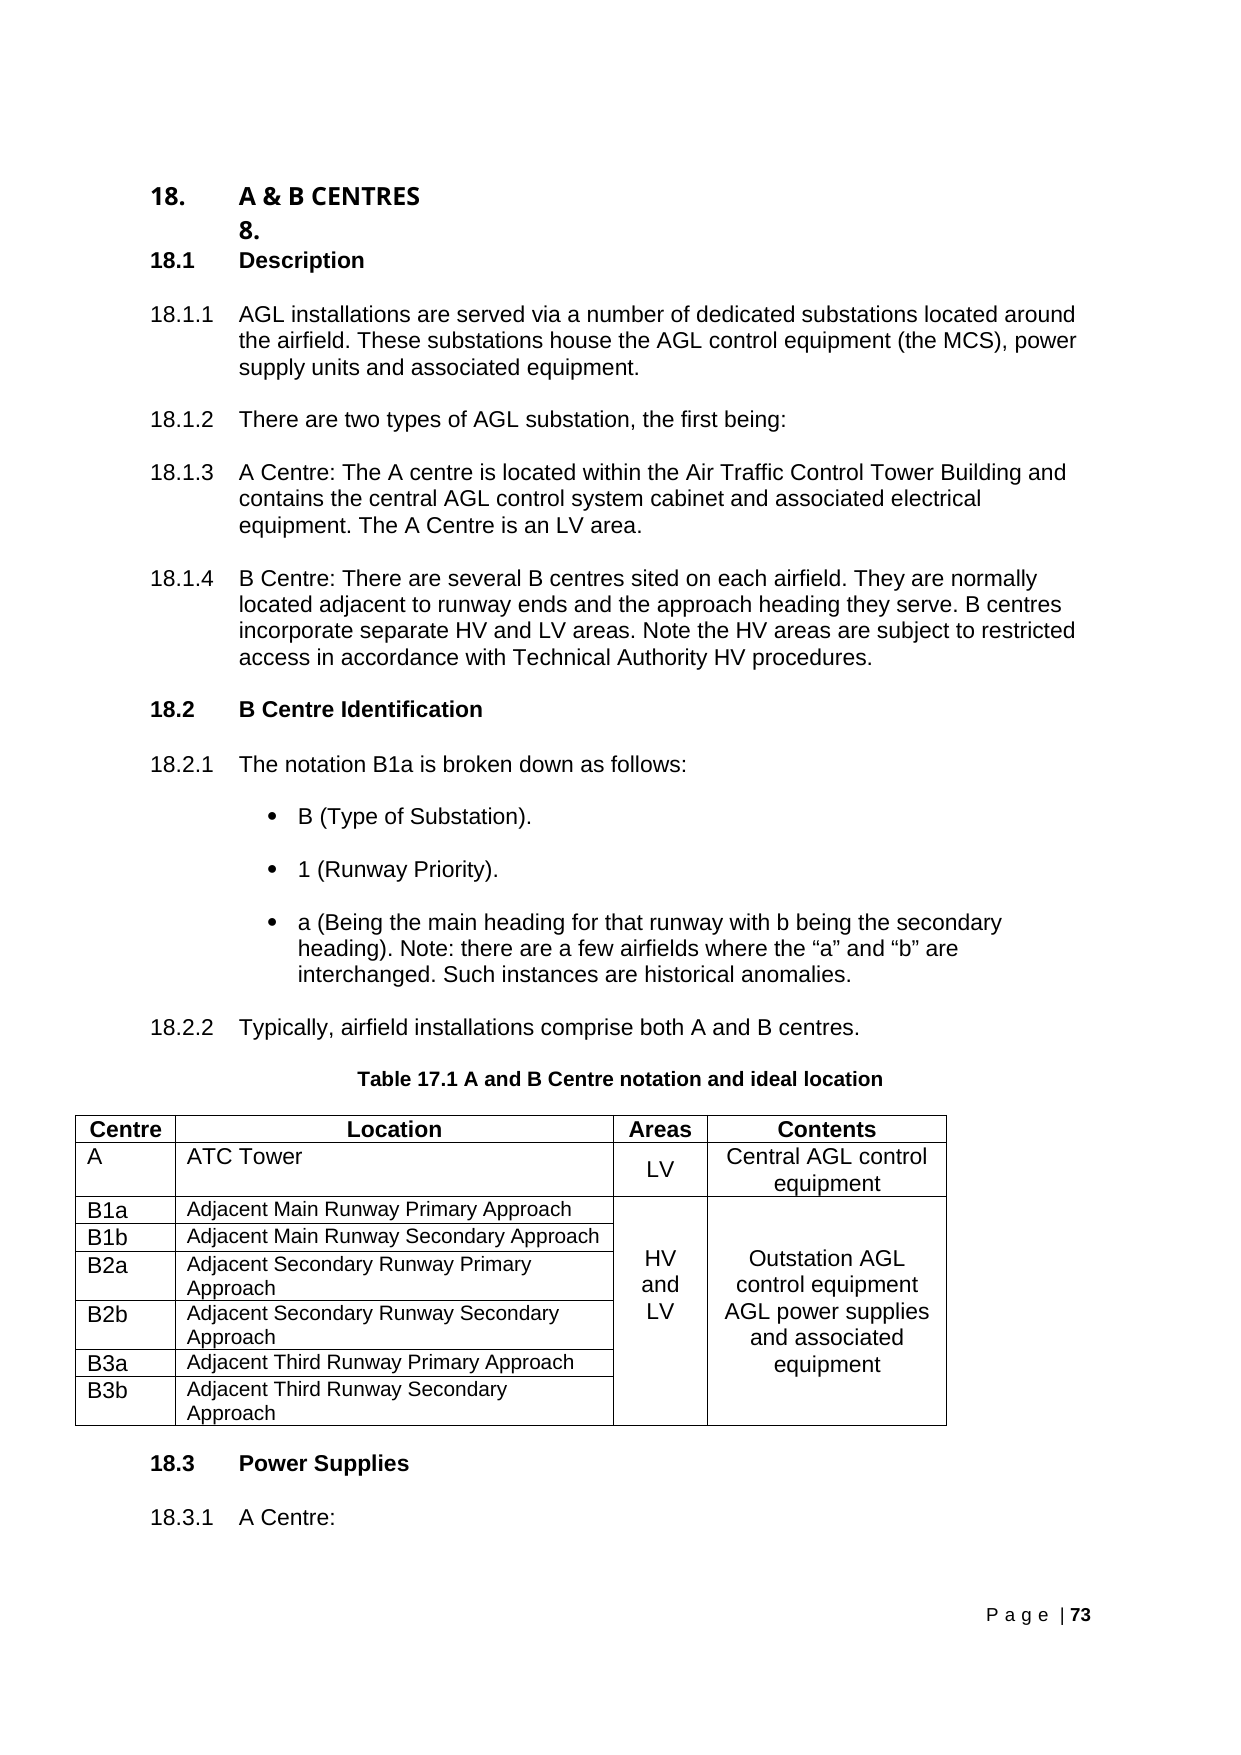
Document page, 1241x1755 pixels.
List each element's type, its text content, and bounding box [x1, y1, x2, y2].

list AGL installations are served via a number of dedicated substations located around the airfield. These substations house the AGL control equipment (the MCS), power supply units and associated equipment. [150, 301, 1091, 380]
list There are two types of AGL substation, the first being: [150, 406, 1091, 433]
table_cell B1a [76, 1197, 175, 1223]
table_cell B3a [76, 1350, 175, 1376]
table_header Centre [76, 1116, 175, 1142]
list The notation B1a is broken down as follows: [150, 751, 1091, 777]
table_cell Outstation AGL control equipment AGL power supplies and associated equipment [708, 1197, 946, 1425]
list A Centre: The A centre is located within the Air Traffic Control Tower Building and contains the central AGL control system cabinet and associated electrical equipment. The A Centre is an LV area. [150, 459, 1091, 538]
list A Centre: [150, 1504, 1091, 1531]
table_cell Adjacent Secondary Runway Primary Approach [176, 1252, 613, 1300]
list B Centre: There are several B centres sited on each airfield. They are normally located adjacent to runway ends and the approach heading they serve. B centres incorporate separate HV and LV areas. Note the HV areas are subject to restricted access in accordance with Technical Authority HV procedures. [150, 564, 1091, 670]
list 1 (Runway Priority). [268, 856, 1091, 882]
table_cell Central AGL control equipment [708, 1143, 946, 1196]
table_cell Adjacent Third Runway Primary Approach [176, 1350, 613, 1376]
subtitle Power Supplies [150, 1450, 1091, 1476]
subtitle A & B Centres [150, 178, 1091, 212]
table_cell ATC Tower [176, 1143, 613, 1196]
subtitle B Centre Identification [150, 696, 1091, 723]
table_cell B3b [76, 1377, 175, 1425]
list B (Type of Substation). [268, 803, 1091, 830]
table_cell Adjacent Main Runway Primary Approach [176, 1197, 613, 1223]
table_cell B2b [76, 1301, 175, 1349]
text Table 17.1 A and B Centre notation and ideal location [150, 1067, 1091, 1091]
table_cell Adjacent Secondary Runway Secondary Approach [176, 1301, 613, 1349]
table_header Contents [708, 1116, 946, 1142]
table_header Areas [614, 1116, 707, 1142]
table_cell B2a [76, 1252, 175, 1300]
table_cell HV and LV [614, 1197, 707, 1425]
table_header Location [176, 1116, 613, 1142]
subtitle Description [150, 247, 1091, 273]
table_cell LV [614, 1143, 707, 1196]
list a (Being the main heading for that runway with b being the secondary heading). Note: there are a few airfields where the “a” and “b” are interchanged. Such instances are historical anomalies. [268, 909, 1091, 988]
table_cell Adjacent Main Runway Secondary Approach [176, 1224, 613, 1251]
table_cell Adjacent Third Runway Secondary Approach [176, 1377, 613, 1425]
list Typically, airfield installations comprise both A and B centres. [150, 1014, 1091, 1041]
table_cell A [76, 1143, 175, 1196]
table_cell B1b [76, 1224, 175, 1251]
